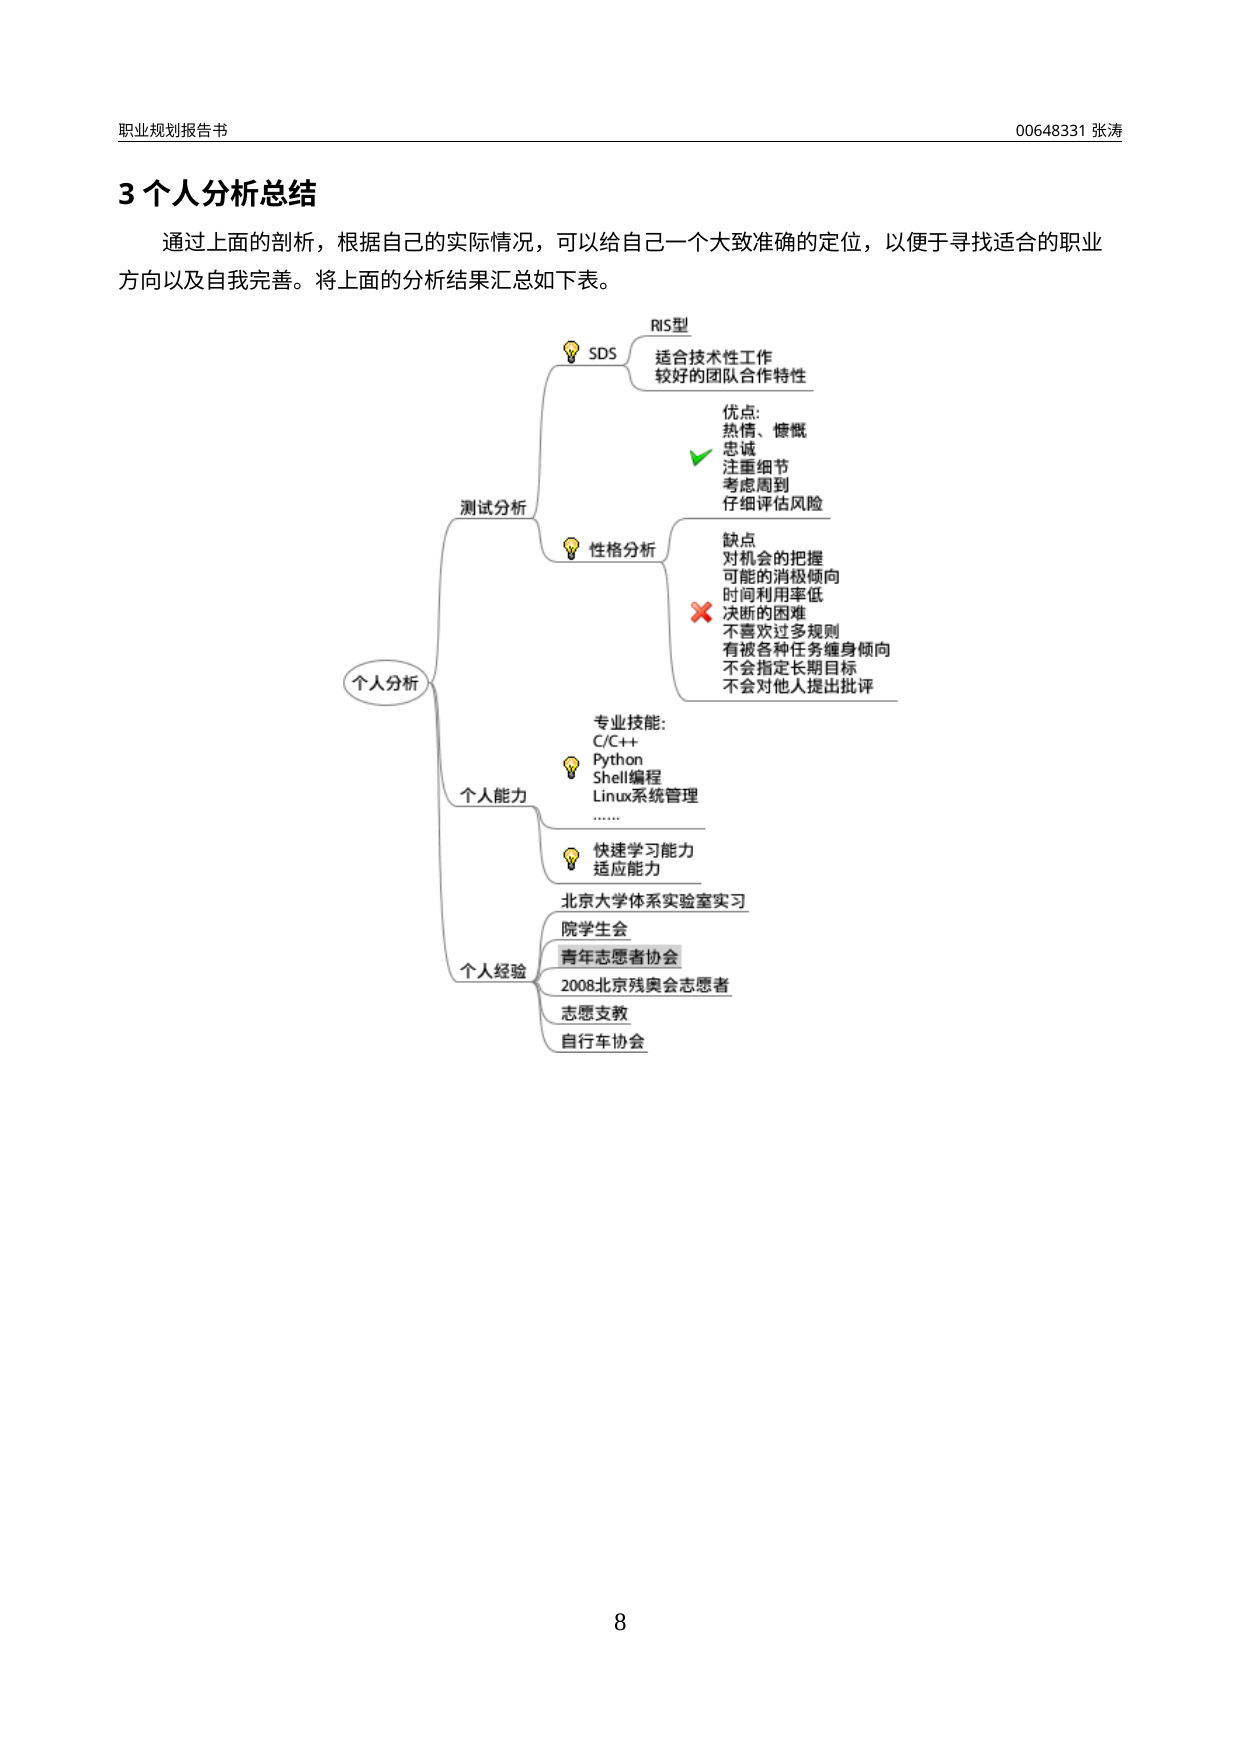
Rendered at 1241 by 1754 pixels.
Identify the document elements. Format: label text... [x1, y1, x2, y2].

picture [342, 313, 898, 1053]
subtitle 3 个人分析总结 [118, 170, 1122, 213]
text 通过上面的剖析，根据自己的实际情况，可以给自己一个大致准确的定位，以便于寻找适合的职业方向以及自我完善。将上面的分析结果汇总如下表。 [118, 225, 1122, 295]
